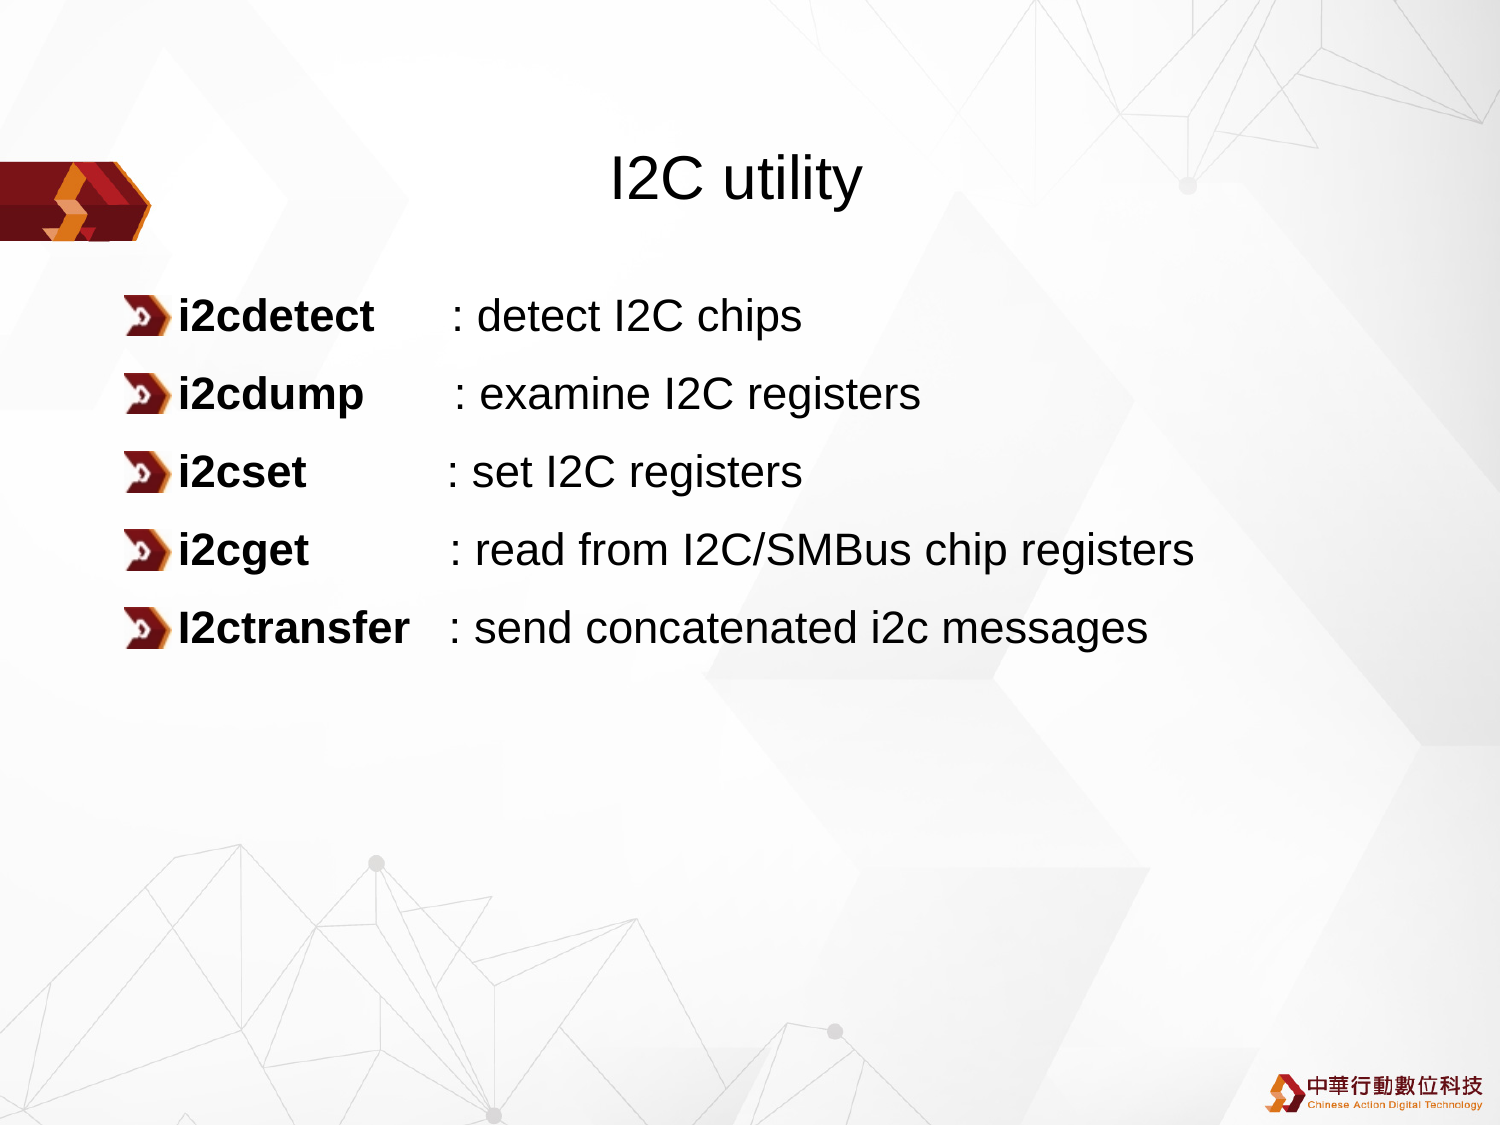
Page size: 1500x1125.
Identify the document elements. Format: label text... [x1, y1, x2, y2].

list i2cdetect : detect I2C chips i2cdump : examine I2C registers i2cset : set I2C registers i2cget : read from I2C/SMBus chip registers I2ctransfer : send concatenated i2c messages [107, 290, 1425, 943]
picture [0, 0, 1500, 1125]
title I2C utility [107, 101, 1367, 255]
